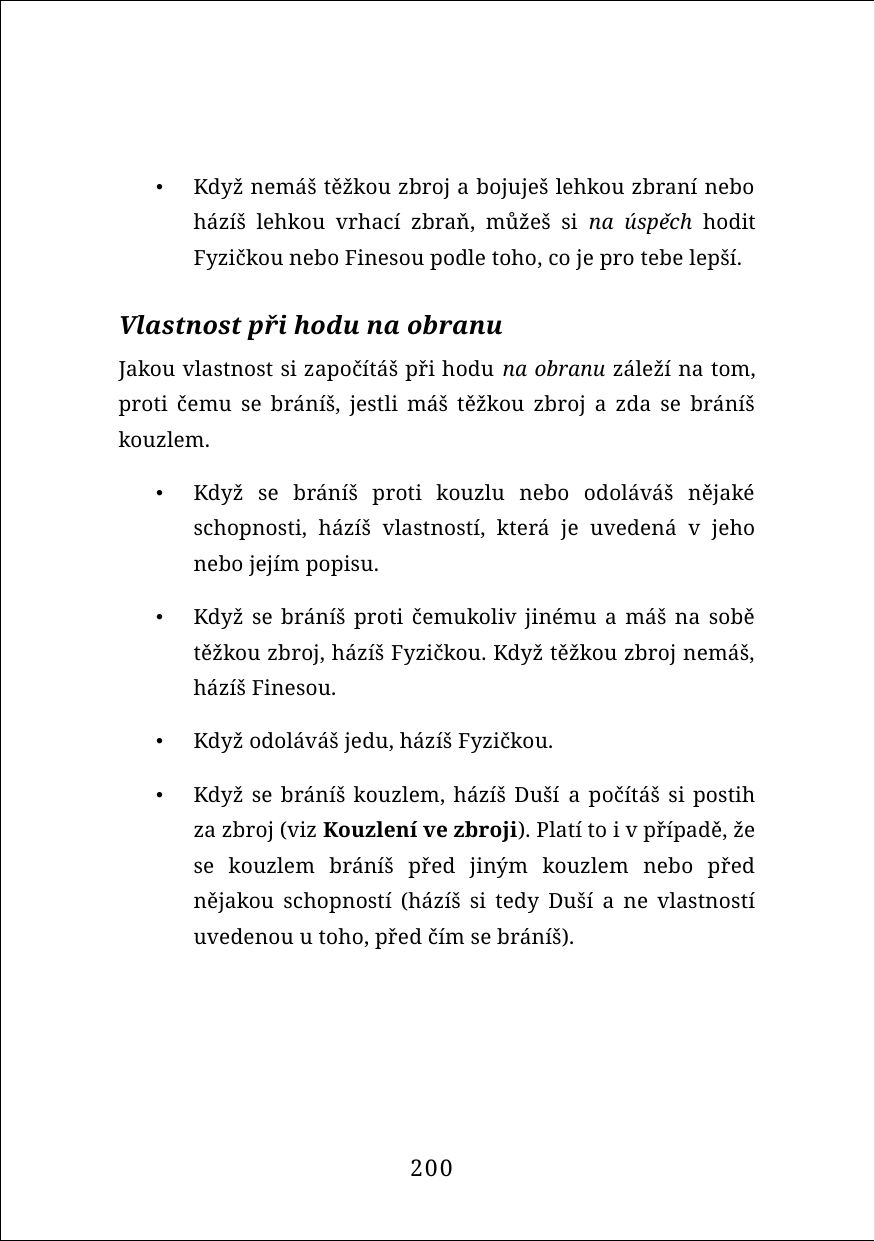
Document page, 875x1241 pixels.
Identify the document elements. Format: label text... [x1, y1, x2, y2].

list Když nemáš těžkou zbroj a bojuješ lehkou zbraní nebo házíš lehkou vrhací zbraň, můžeš si na úspěch hodit Fyzičkou nebo Finesou podle toho, co je pro tebe lepší. [156, 172, 756, 271]
list Když se bráníš kouzlem, házíš Duší a počítáš si postih za zbroj (viz Kouzlení ve zbroji). Platí to i v případě, že se kouzlem bráníš před jiným kouzlem nebo před nějakou schopností (házíš si tedy Duší a ne vlastností uvedenou u toho, před čím se bráníš). [156, 780, 756, 950]
list Když se bráníš proti čemukoliv jinému a máš na sobě těžkou zbroj, házíš Fyzičkou. Když těžkou zbroj nemáš, házíš Finesou. [156, 602, 756, 702]
list Když se bráníš proti kouzlu nebo odoláváš nějaké schopnosti, házíš vlastností, která je uvedená v jeho nebo jejím popisu. [156, 478, 756, 577]
text Jakou vlastnost si započítáš při hodu na obranu záleží na tom, proti čemu se bráníš, jestli máš těžkou zbroj a zda se bráníš kouzlem. [118, 354, 756, 453]
list Když odoláváš jedu, házíš Fyzičkou. [156, 726, 756, 755]
subtitle Vlastnost při hodu na obranu [118, 308, 756, 342]
